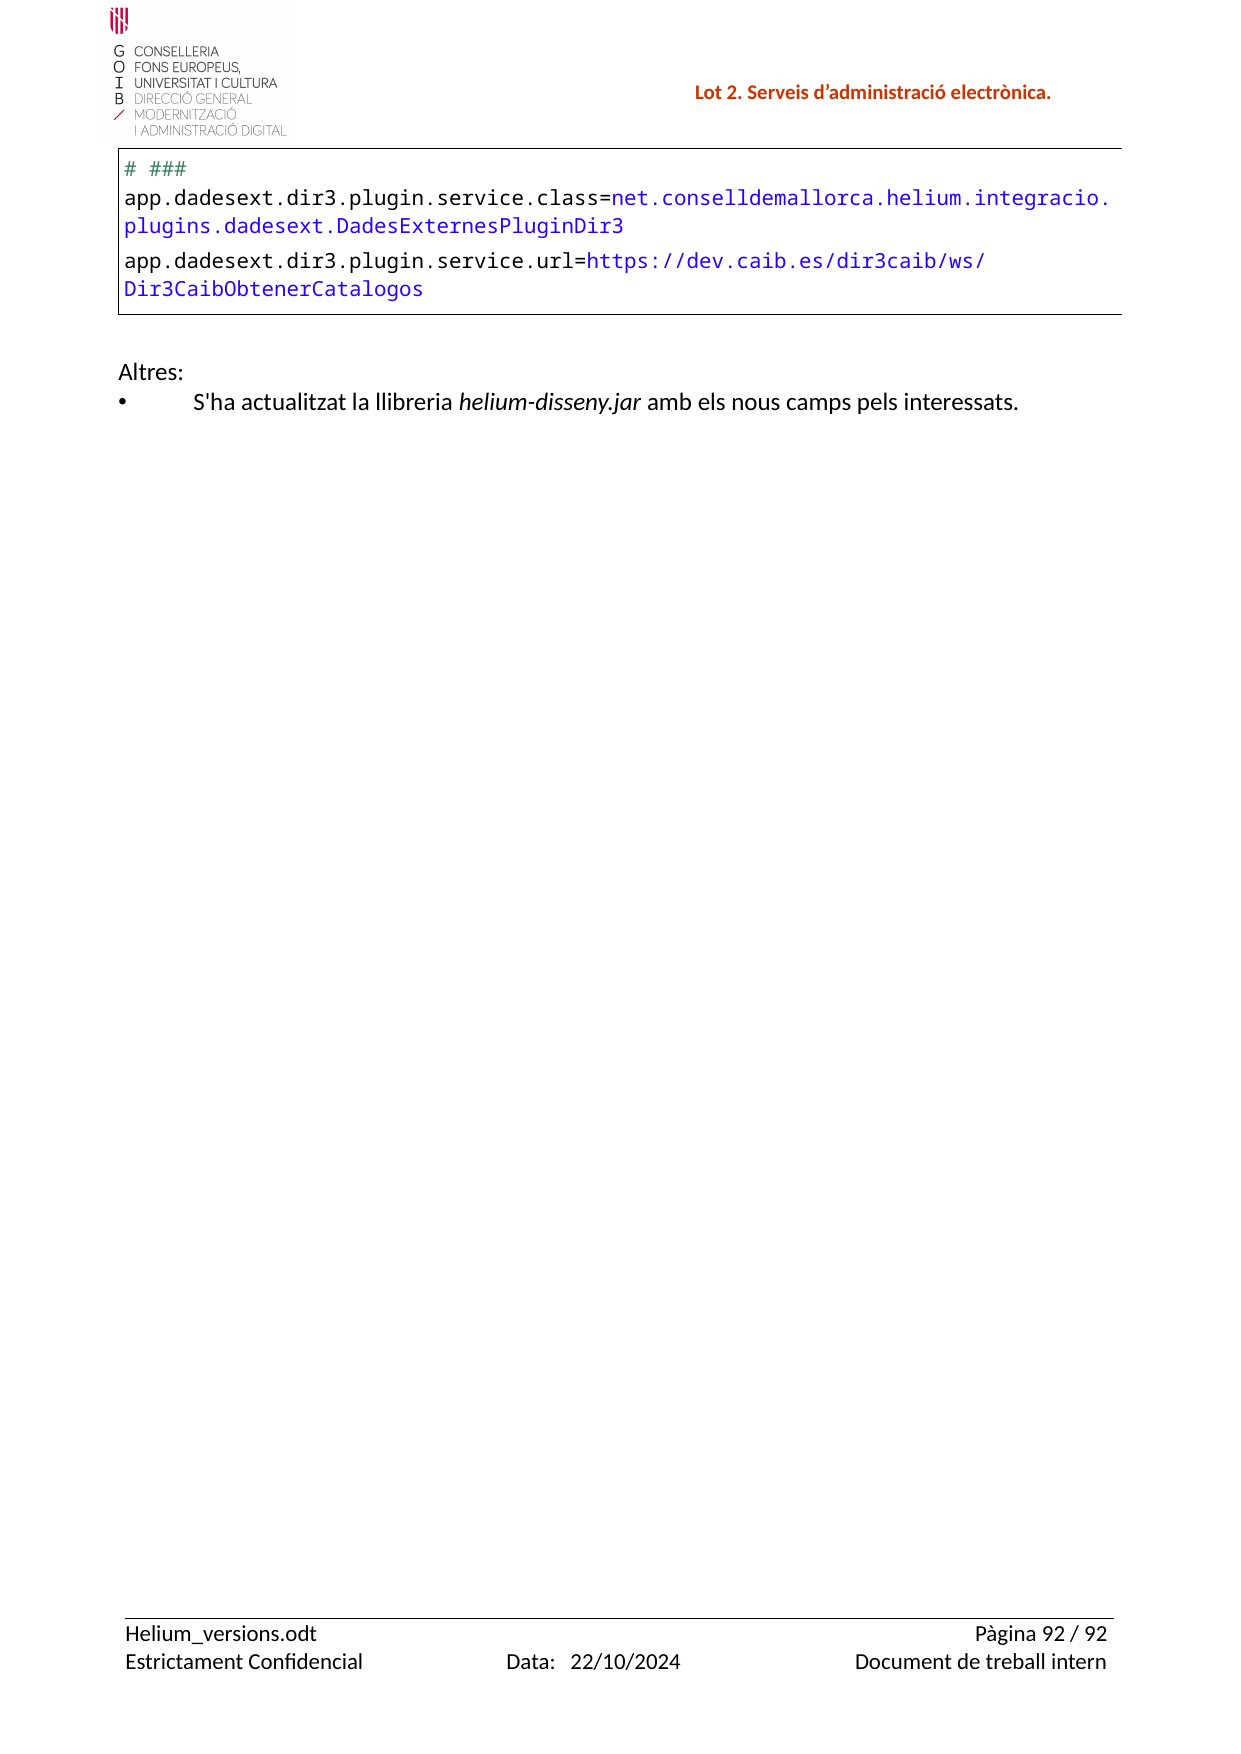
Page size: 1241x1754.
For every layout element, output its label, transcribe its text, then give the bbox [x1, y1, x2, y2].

text Altres: [118, 356, 1122, 386]
list S'ha actualitzat la llibreria helium-disseny.jar amb els nous camps pels interessats. [118, 386, 1122, 417]
table_header # ### app.dadesext.dir3.plugin.service.class=net.conselldemallorca.helium.integracio.plugins.dadesext.DadesExternesPluginDir3 app.dadesext.dir3.plugin.service.url=https://dev.caib.es/dir3caib/ws/Dir3CaibObtenerCatalogos [119, 149, 1122, 314]
picture [100, 0, 297, 144]
